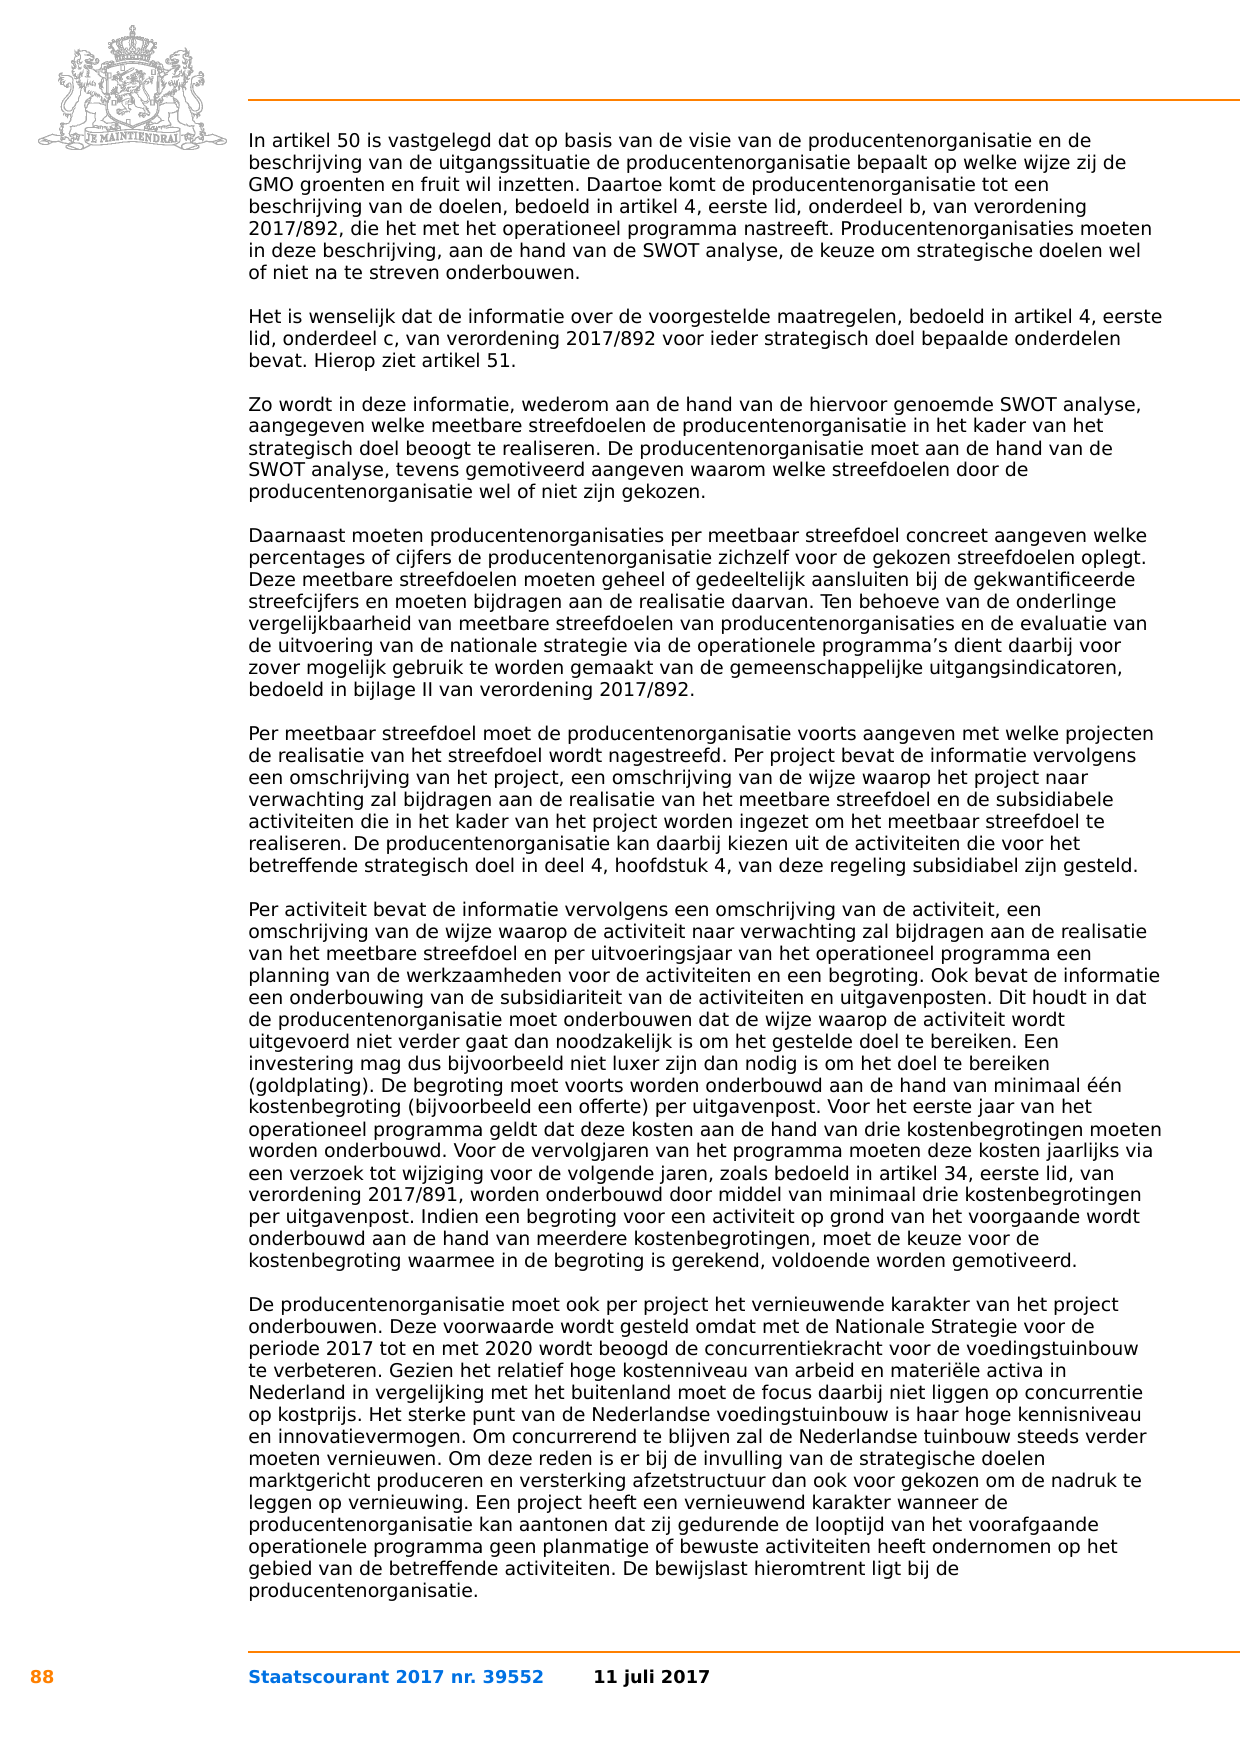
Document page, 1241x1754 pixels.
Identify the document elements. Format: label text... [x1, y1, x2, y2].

text Per activiteit bevat de informatie vervolgens een omschrijving van de activiteit, een omschrijving van de wijze waarop de activiteit naar verwachting zal bijdragen aan de realisatie van het meetbare streefdoel en per uitvoeringsjaar van het operationeel programma een planning van de werkzaamheden voor de activiteiten en een begroting. Ook bevat de informatie een onderbouwing van de subsidiariteit van de activiteiten en uitgavenposten. Dit houdt in dat de producentenorganisatie moet onderbouwen dat de wijze waarop de activiteit wordt uitgevoerd niet verder gaat dan noodzakelijk is om het gestelde doel te bereiken. Een investering mag dus bijvoorbeeld niet luxer zijn dan nodig is om het doel te bereiken (goldplating). De begroting moet voorts worden onderbouwd aan de hand van minimaal één kostenbegroting (bijvoorbeeld een offerte) per uitgavenpost. Voor het eerste jaar van het operationeel programma geldt dat deze kosten aan de hand van drie kostenbegrotingen moeten worden onderbouwd. Voor de vervolgjaren van het programma moeten deze kosten jaarlijks via een verzoek tot wijziging voor de volgende jaren, zoals bedoeld in artikel 34, eerste lid, van verordening 2017/891, worden onderbouwd door middel van minimaal drie kostenbegrotingen per uitgavenpost. Indien een begroting voor een activiteit op grond van het voorgaande wordt onderbouwd aan de hand van meerdere kostenbegrotingen, moet de keuze voor de kostenbegroting waarmee in de begroting is gerekend, voldoende worden gemotiveerd. [248, 899, 1163, 1272]
text De producentenorganisatie moet ook per project het vernieuwende karakter van het project onderbouwen. Deze voorwaarde wordt gesteld omdat met de Nationale Strategie voor de periode 2017 tot en met 2020 wordt beoogd de concurrentiekracht voor de voedingstuinbouw te verbeteren. Gezien het relatief hoge kostenniveau van arbeid en materiële activa in Nederland in vergelijking met het buitenland moet de focus daarbij niet liggen op concurrentie op kostprijs. Het sterke punt van de Nederlandse voedingstuinbouw is haar hoge kennisniveau en innovatievermogen. Om concurrerend te blijven zal de Nederlandse tuinbouw steeds verder moeten vernieuwen. Om deze reden is er bij de invulling van de strategische doelen marktgericht produceren en versterking afzetstructuur dan ook voor gekozen om de nadruk te leggen op vernieuwing. Een project heeft een vernieuwend karakter wanneer de producentenorganisatie kan aantonen dat zij gedurende de looptijd van het voorafgaande operationele programma geen planmatige of bewuste activiteiten heeft ondernomen op het gebied van de betreffende activiteiten. De bewijslast hieromtrent ligt bij de producentenorganisatie. [248, 1294, 1163, 1602]
text Zo wordt in deze informatie, wederom aan de hand van de hiervoor genoemde SWOT analyse, aangegeven welke meetbare streefdoelen de producentenorganisatie in het kader van het strategisch doel beoogt te realiseren. De producentenorganisatie moet aan de hand van de SWOT analyse, tevens gemotiveerd aangeven waarom welke streefdoelen door de producentenorganisatie wel of niet zijn gekozen. [248, 393, 1163, 503]
text Daarnaast moeten producentenorganisaties per meetbaar streefdoel concreet aangeven welke percentages of cijfers de producentenorganisatie zichzelf voor de gekozen streefdoelen oplegt. Deze meetbare streefdoelen moeten geheel of gedeeltelijk aansluiten bij de gekwantificeerde streefcijfers en moeten bijdragen aan de realisatie daarvan. Ten behoeve van de onderlinge vergelijkbaarheid van meetbare streefdoelen van producentenorganisaties en de evaluatie van de uitvoering van de nationale strategie via de operationele programma’s dient daarbij voor zover mogelijk gebruik te worden gemaakt van de gemeenschappelijke uitgangsindicatoren, bedoeld in bijlage II van verordening 2017/892. [248, 525, 1163, 701]
picture [38, 25, 227, 150]
text In artikel 50 is vastgelegd dat op basis van de visie van de producentenorganisatie en de beschrijving van de uitgangssituatie de producentenorganisatie bepaalt op welke wijze zij de GMO groenten en fruit wil inzetten. Daartoe komt de producentenorganisatie tot een beschrijving van de doelen, bedoeld in artikel 4, eerste lid, onderdeel b, van verordening 2017/892, die het met het operationeel programma nastreeft. Producentenorganisaties moeten in deze beschrijving, aan de hand van de SWOT analyse, de keuze om strategische doelen wel of niet na te streven onderbouwen. [248, 130, 1163, 284]
text Het is wenselijk dat de informatie over de voorgestelde maatregelen, bedoeld in artikel 4, eerste lid, onderdeel c, van verordening 2017/892 voor ieder strategisch doel bepaalde onderdelen bevat. Hierop ziet artikel 51. [248, 306, 1163, 372]
text Per meetbaar streefdoel moet de producentenorganisatie voorts aangeven met welke projecten de realisatie van het streefdoel wordt nagestreefd. Per project bevat de informatie vervolgens een omschrijving van het project, een omschrijving van de wijze waarop het project naar verwachting zal bijdragen aan de realisatie van het meetbare streefdoel en de subsidiabele activiteiten die in het kader van het project worden ingezet om het meetbaar streefdoel te realiseren. De producentenorganisatie kan daarbij kiezen uit de activiteiten die voor het betreffende strategisch doel in deel 4, hoofdstuk 4, van deze regeling subsidiabel zijn gesteld. [248, 723, 1163, 877]
